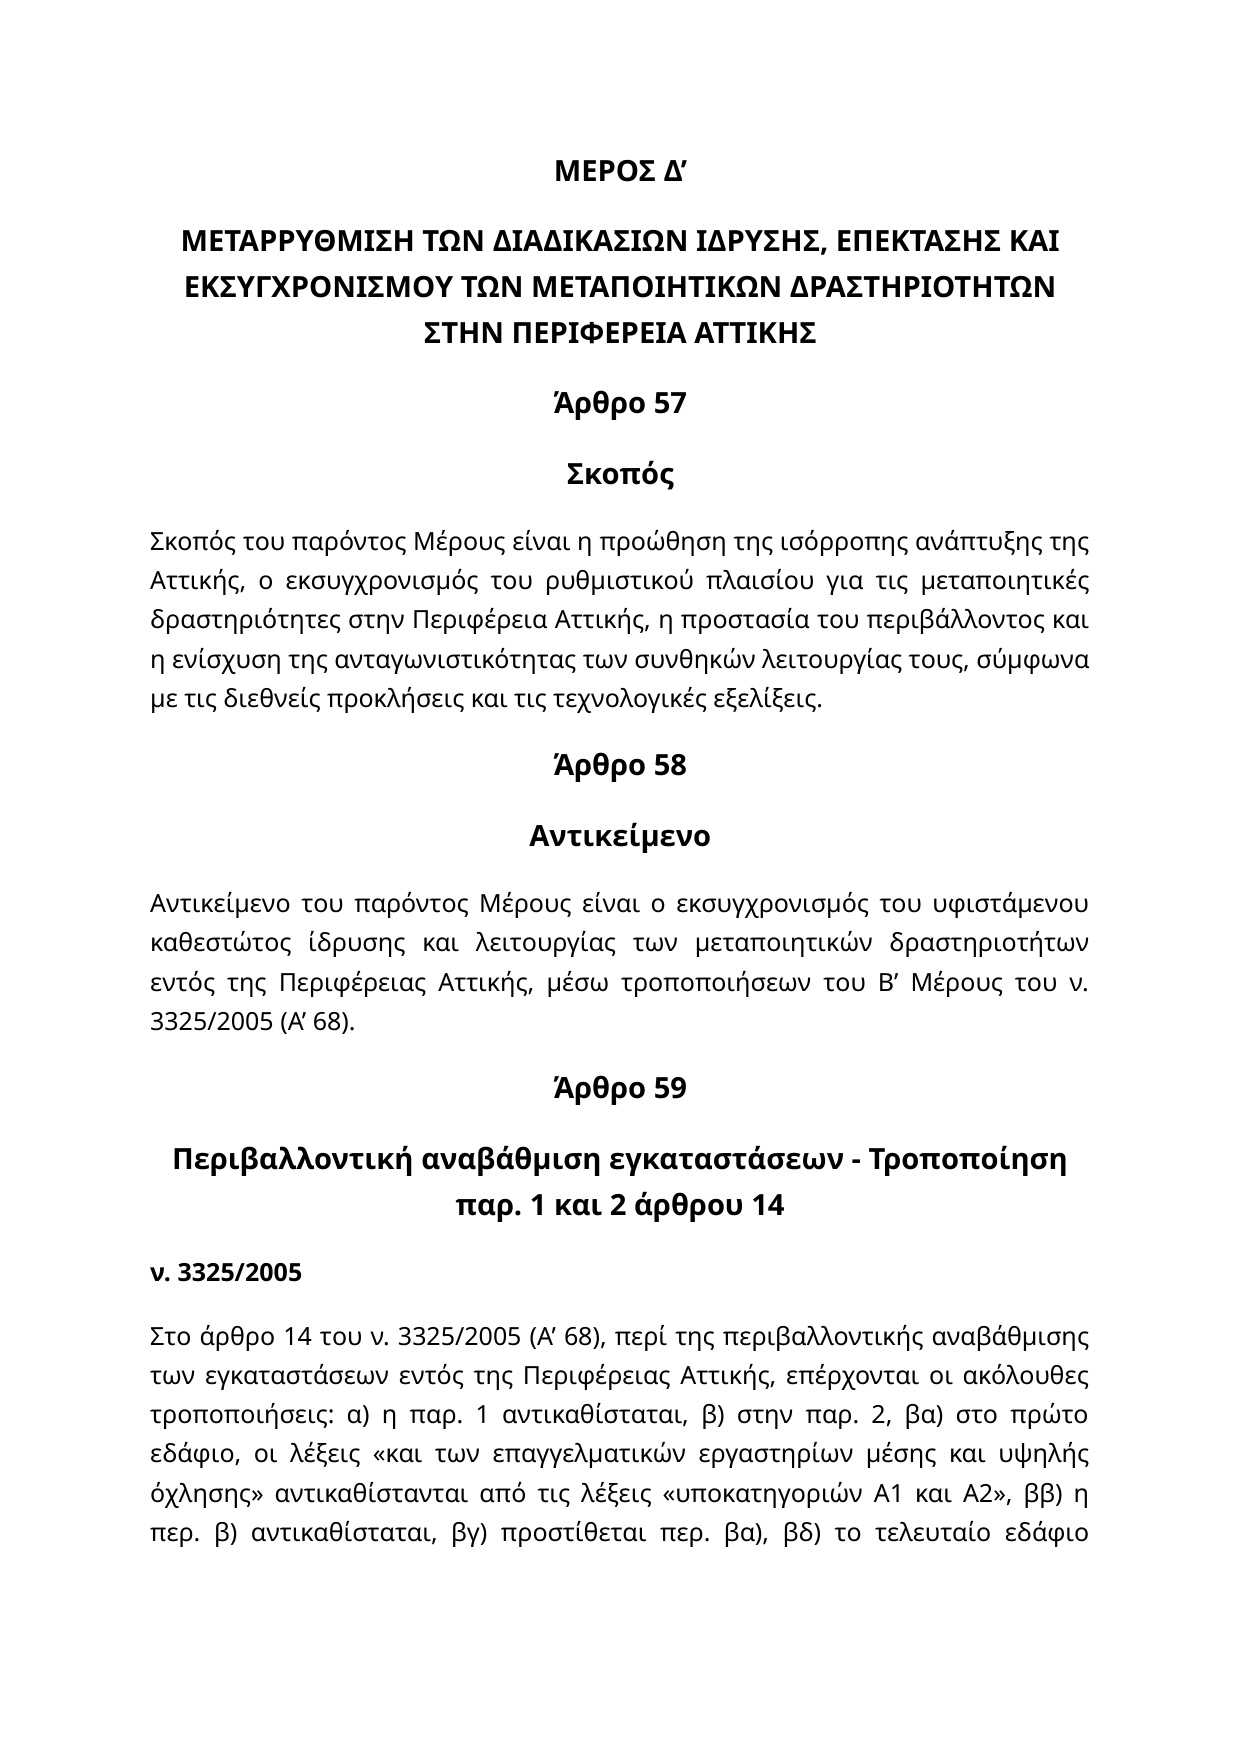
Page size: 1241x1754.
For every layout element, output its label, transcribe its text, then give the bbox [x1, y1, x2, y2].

subtitle Άρθρο 57 [150, 382, 1090, 422]
subtitle Άρθρο 58 [150, 744, 1090, 784]
subtitle Περιβαλλοντική αναβάθμιση εγκαταστάσεων - Τροποποίηση παρ. 1 και 2 άρθρου 14 [150, 1138, 1090, 1223]
subtitle ΜΕΡΟΣ Δ’ [150, 150, 1090, 190]
subtitle Σκοπός [150, 453, 1090, 493]
text Σκοπός του παρόντος Μέρους είναι η προώθηση της ισόρροπης ανάπτυξης της Αττικής, ο εκσυγχρονισμός του ρυθμιστικού πλαισίου για τις μεταποιητικές δραστηριότητες στην Περιφέρεια Αττικής, η προστασία του περιβάλλοντος και η ενίσχυση της ανταγωνιστικότητας των συνθηκών λειτουργίας τους, σύμφωνα με τις διεθνείς προκλήσεις και τις τεχνολογικές εξελίξεις. [150, 524, 1090, 714]
subtitle ΜΕΤΑΡΡΥΘΜΙΣΗ ΤΩΝ ΔΙΑΔΙΚΑΣΙΩΝ ΙΔΡΥΣΗΣ, ΕΠΕΚΤΑΣΗΣ ΚΑΙ ΕΚΣΥΓΧΡΟΝΙΣΜΟΥ ΤΩΝ ΜΕΤΑΠΟΙΗΤΙΚΩΝ ΔΡΑΣΤΗΡΙΟΤΗΤΩΝ ΣΤΗΝ ΠΕΡΙΦΕΡΕΙΑ ΑΤΤΙΚΗΣ [150, 221, 1090, 352]
text Στο άρθρο 14 του ν. 3325/2005 (Α’ 68), περί της περιβαλλοντικής αναβάθμισης των εγκαταστάσεων εντός της Περιφέρειας Αττικής, επέρχονται οι ακόλουθες τροποποιήσεις: α) η παρ. 1 αντικαθίσταται, β) στην παρ. 2, βα) στο πρώτο εδάφιο, οι λέξεις «και των επαγγελματικών εργαστηρίων μέσης και υψηλής όχλησης» αντικαθίστανται από τις λέξεις «υποκατηγοριών Α1 και Α2», ββ) η περ. β) αντικαθίσταται, βγ) προστίθεται περ. βα), βδ) το τελευταίο εδάφιο [150, 1318, 1090, 1548]
subtitle Αντικείμενο [150, 815, 1090, 855]
subtitle Άρθρο 59 [150, 1067, 1090, 1107]
text Αντικείμενο του παρόντος Μέρους είναι ο εκσυγχρονισμός του υφιστάμενου καθεστώτος ίδρυσης και λειτουργίας των μεταποιητικών δραστηριοτήτων εντός της Περιφέρειας Αττικής, μέσω τροποποιήσεων του Β’ Μέρους του ν. 3325/2005 (Α’ 68). [150, 886, 1090, 1037]
text ν. 3325/2005 [150, 1254, 1090, 1288]
